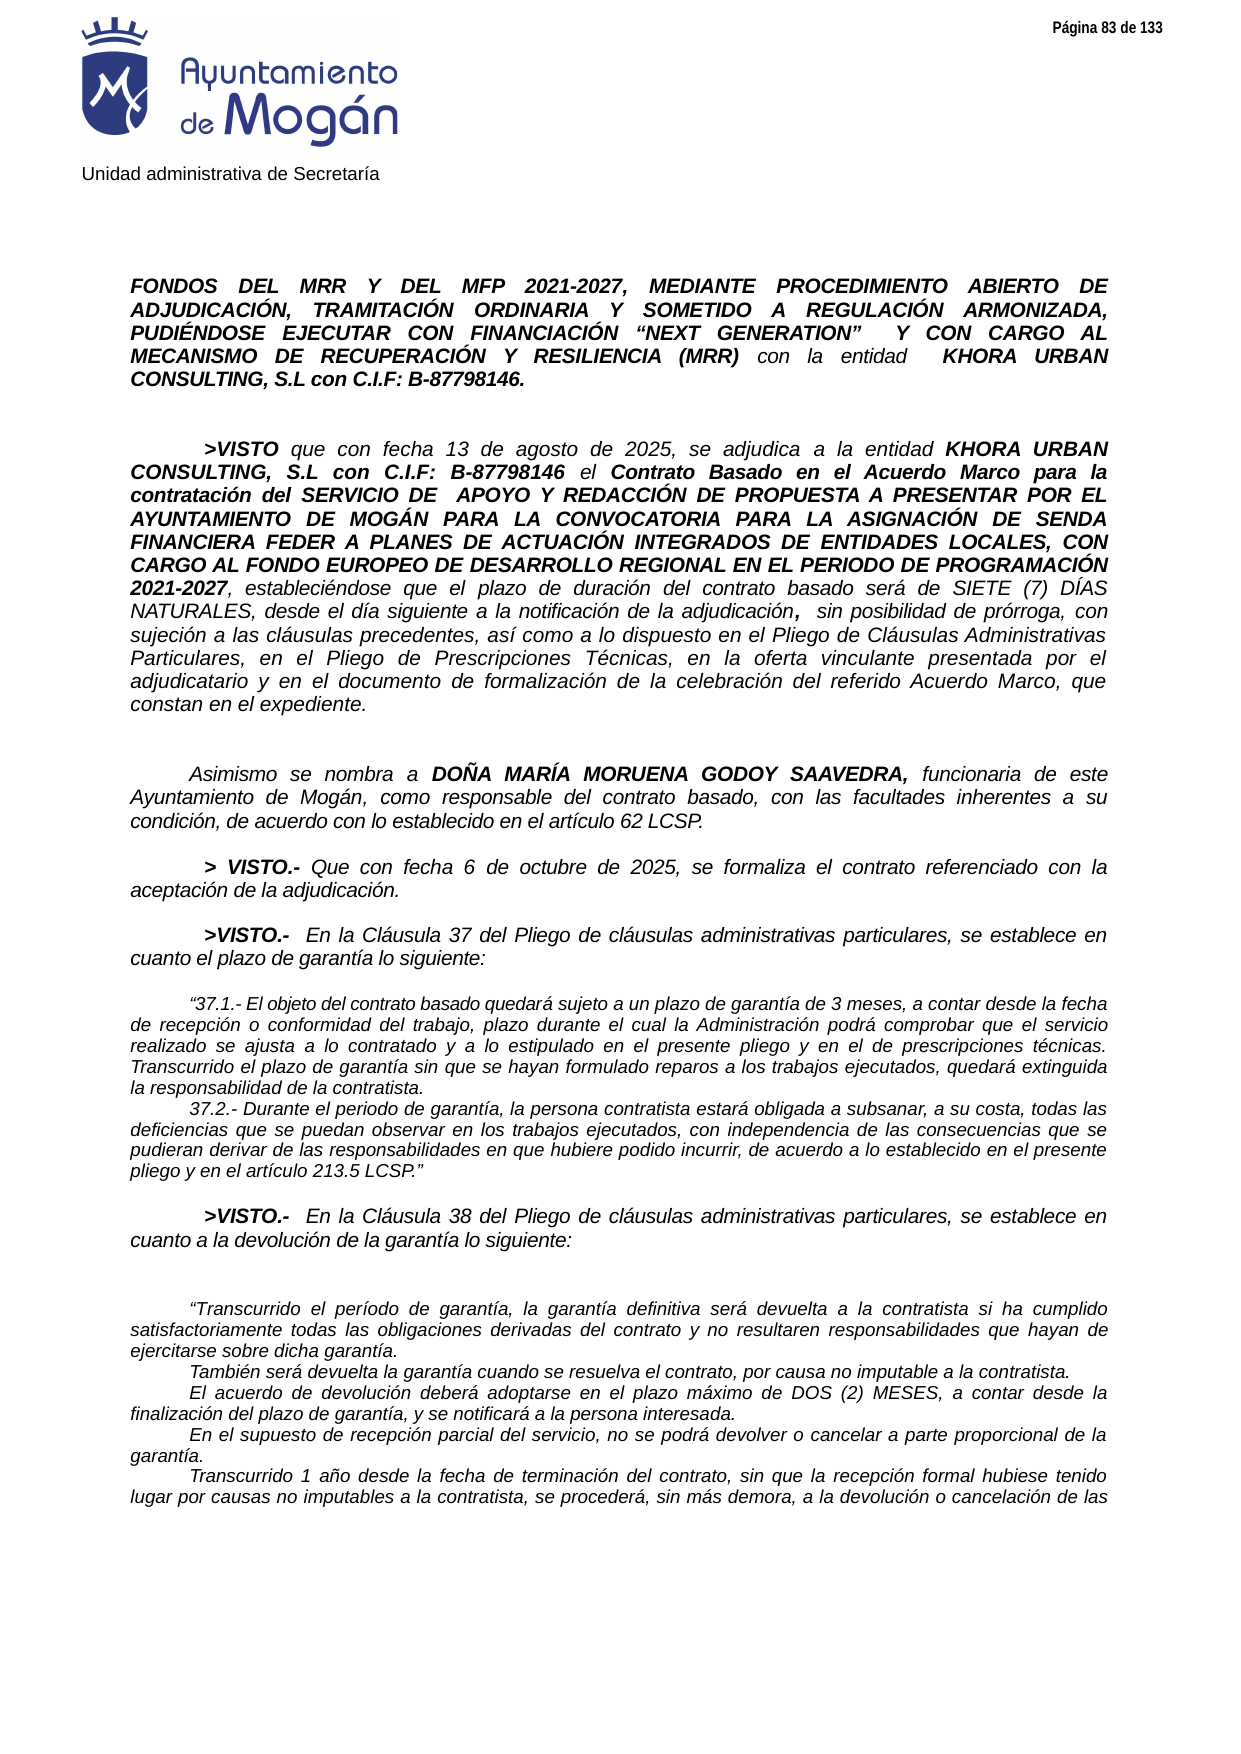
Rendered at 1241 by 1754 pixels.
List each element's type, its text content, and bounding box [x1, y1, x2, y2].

text “Transcurrido el período de garantía, la garantía definitiva será devuelta a la contratista si ha cumplido satisfactoriamente todas las obligaciones derivadas del contrato y no resultaren responsabilidades que hayan de ejercitarse sobre dicha garantía. [130, 1298, 1110, 1361]
picture [81, 17, 398, 153]
text FONDOS DEL MRR Y DEL MFP 2021-2027, MEDIANTE PROCEDIMIENTO ABIERTO DE ADJUDICACIÓN, TRAMITACIÓN ORDINARIA Y SOMETIDO A REGULACIÓN ARMONIZADA, PUDIÉNDOSE EJECUTAR CON FINANCIACIÓN “NEXT GENERATION” Y CON CARGO AL MECANISMO DE RECUPERACIÓN Y RESILIENCIA (MRR) con la entidad KHORA URBAN CONSULTING, S.L con C.I.F: B-87798146. [130, 275, 1110, 391]
text En el supuesto de recepción parcial del servicio, no se podrá devolver o cancelar a parte proporcional de la garantía. [130, 1424, 1110, 1466]
text >VISTO que con fecha 13 de agosto de 2025, se adjudica a la entidad KHORA URBAN CONSULTING, S.L con C.I.F: B-87798146 el Contrato Basado en el Acuerdo Marco para la contratación del SERVICIO DE APOYO Y REDACCIÓN DE PROPUESTA A PRESENTAR POR EL AYUNTAMIENTO DE MOGÁN PARA LA CONVOCATORIA PARA LA ASIGNACIÓN DE SENDA FINANCIERA FEDER A PLANES DE ACTUACIÓN INTEGRADOS DE ENTIDADES LOCALES, CON CARGO AL FONDO EUROPEO DE DESARROLLO REGIONAL EN EL PERIODO DE PROGRAMACIÓN 2021-2027, estableciéndose que el plazo de duración del contrato basado será de SIETE (7) DÍAS NATURALES, desde el día siguiente a la notificación de la adjudicación, sin posibilidad de prórroga, con sujeción a las cláusulas precedentes, así como a lo dispuesto en el Pliego de Cláusulas Administrativas Particulares, en el Pliego de Prescripciones Técnicas, en la oferta vinculante presentada por el adjudicatario y en el documento de formalización de la celebración del referido Acuerdo Marco, que constan en el expediente. [130, 437, 1110, 716]
text Transcurrido 1 año desde la fecha de terminación del contrato, sin que la recepción formal hubiese tenido lugar por causas no imputables a la contratista, se procederá, sin más demora, a la devolución o cancelación de las [130, 1466, 1110, 1508]
text “37.1.- El objeto del contrato basado quedará sujeto a un plazo de garantía de 3 meses, a contar desde la fecha de recepción o conformidad del trabajo, plazo durante el cual la Administración podrá comprobar que el servicio realizado se ajusta a lo contratado y a lo estipulado en el presente pliego y en el de prescripciones técnicas. Transcurrido el plazo de garantía sin que se hayan formulado reparos a los trabajos ejecutados, quedará extinguida la responsabilidad de la contratista. [130, 993, 1110, 1098]
text Asimismo se nombra a DOÑA MARÍA MORUENA GODOY SAAVEDRA, funcionaria de este Ayuntamiento de Mogán, como responsable del contrato basado, con las facultades inherentes a su condición, de acuerdo con lo establecido en el artículo 62 LCSP. [130, 763, 1110, 832]
text 37.2.- Durante el periodo de garantía, la persona contratista estará obligada a subsanar, a su costa, todas las deficiencias que se puedan observar en los trabajos ejecutados, con independencia de las consecuencias que se pudieran derivar de las responsabilidades en que hubiere podido incurrir, de acuerdo a lo establecido en el presente pliego y en el artículo 213.5 LCSP.” [130, 1098, 1110, 1182]
text También será devuelta la garantía cuando se resuelva el contrato, por causa no imputable a la contratista. [130, 1361, 1110, 1382]
text El acuerdo de devolución deberá adoptarse en el plazo máximo de DOS (2) MESES, a contar desde la finalización del plazo de garantía, y se notificará a la persona interesada. [130, 1382, 1110, 1424]
text >VISTO.- En la Cláusula 38 del Pliego de cláusulas administrativas particulares, se establece en cuanto a la devolución de la garantía lo siguiente: [130, 1205, 1110, 1251]
text > VISTO.- Que con fecha 6 de octubre de 2025, se formaliza el contrato referenciado con la aceptación de la adjudicación. [130, 856, 1110, 902]
text >VISTO.- En la Cláusula 37 del Pliego de cláusulas administrativas particulares, se establece en cuanto el plazo de garantía lo siguiente: [130, 924, 1110, 970]
